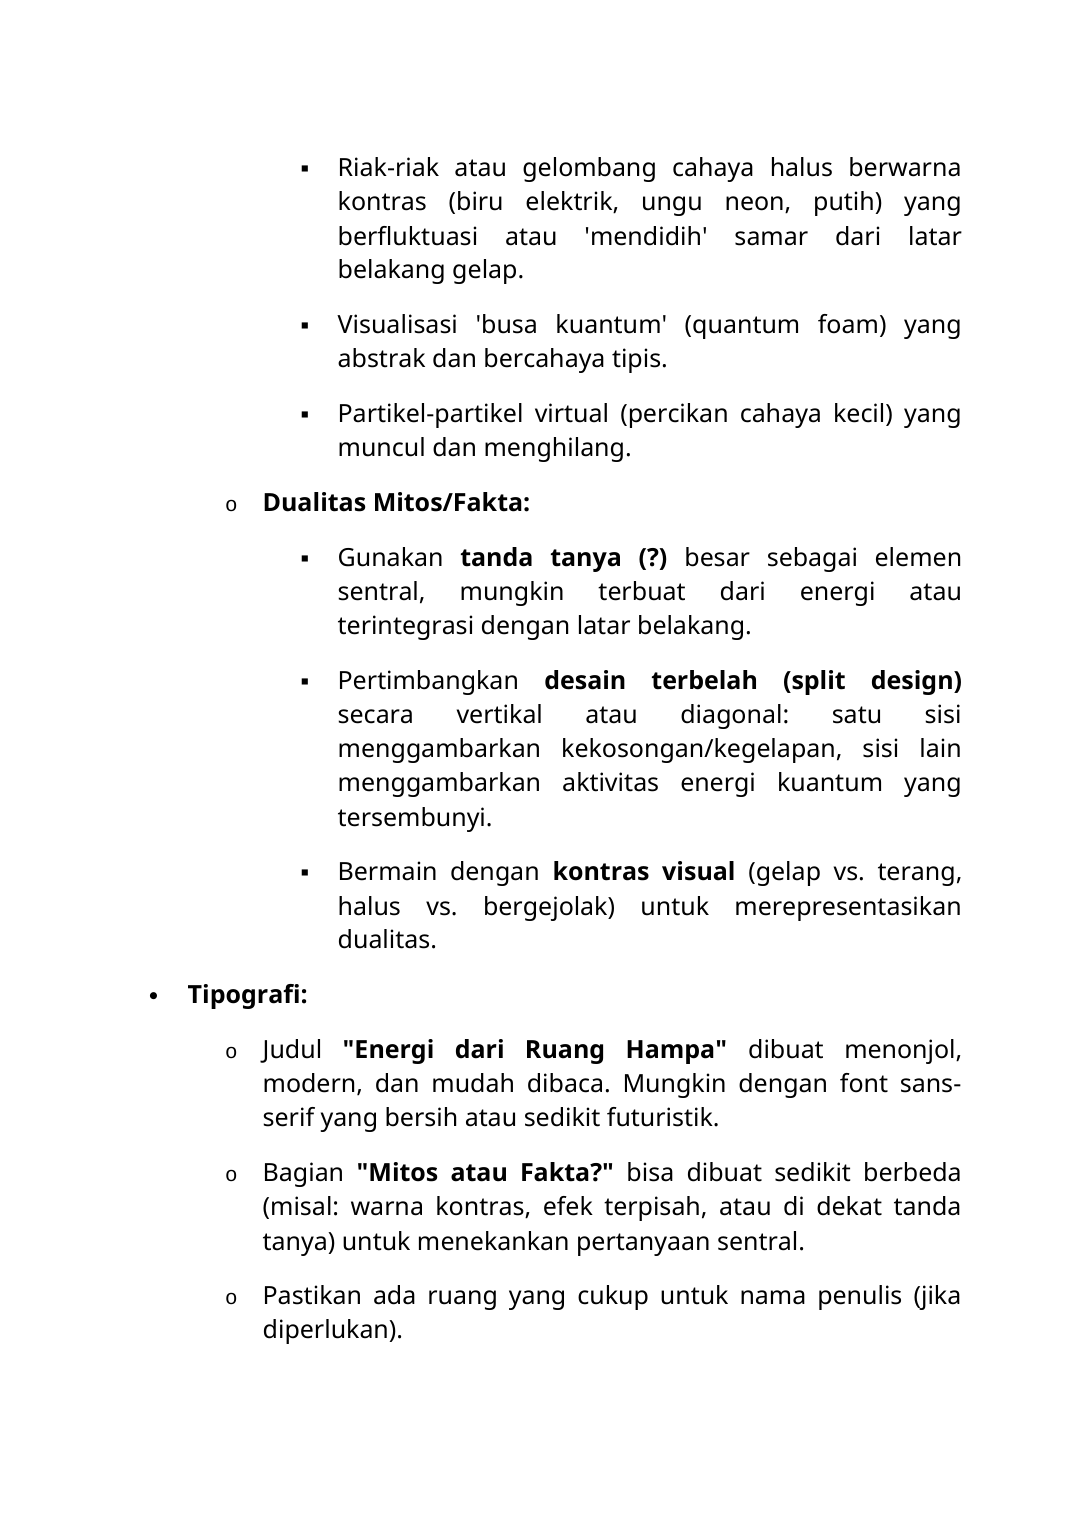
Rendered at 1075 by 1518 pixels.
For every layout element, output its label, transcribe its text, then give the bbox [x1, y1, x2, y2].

list Bagian "Mitos atau Fakta?" bisa dibuat sedikit berbeda (misal: warna kontras, efek terpisah, atau di dekat tanda tanya) untuk menekankan pertanyaan sentral. [225, 1155, 962, 1257]
list Pastikan ada ruang yang cukup untuk nama penulis (jika diperlukan). [225, 1278, 962, 1346]
list Riak-riak atau gelombang cahaya halus berwarna kontras (biru elektrik, ungu neon, putih) yang berfluktuasi atau 'mendidih' samar dari latar belakang gelap. [300, 150, 962, 286]
list Bermain dengan kontras visual (gelap vs. terang, halus vs. bergejolak) untuk merepresentasikan dualitas. [300, 854, 962, 956]
list Judul "Energi dari Ruang Hampa" dibuat menonjol, modern, dan mudah dibaca. Mungkin dengan font sans-serif yang bersih atau sedikit futuristik. [225, 1032, 962, 1134]
list Tipografi: [150, 977, 962, 1011]
list Dualitas Mitos/Fakta: [225, 485, 962, 519]
list Pertimbangkan desain terbelah (split design) secara vertikal atau diagonal: satu sisi menggambarkan kekosongan/kegelapan, sisi lain menggambarkan aktivitas energi kuantum yang tersembunyi. [300, 663, 962, 833]
list Partikel-partikel virtual (percikan cahaya kecil) yang muncul dan menghilang. [300, 396, 962, 464]
list Visualisasi 'busa kuantum' (quantum foam) yang abstrak dan bercahaya tipis. [300, 307, 962, 375]
list Gunakan tanda tanya (?) besar sebagai elemen sentral, mungkin terbuat dari energi atau terintegrasi dengan latar belakang. [300, 540, 962, 642]
